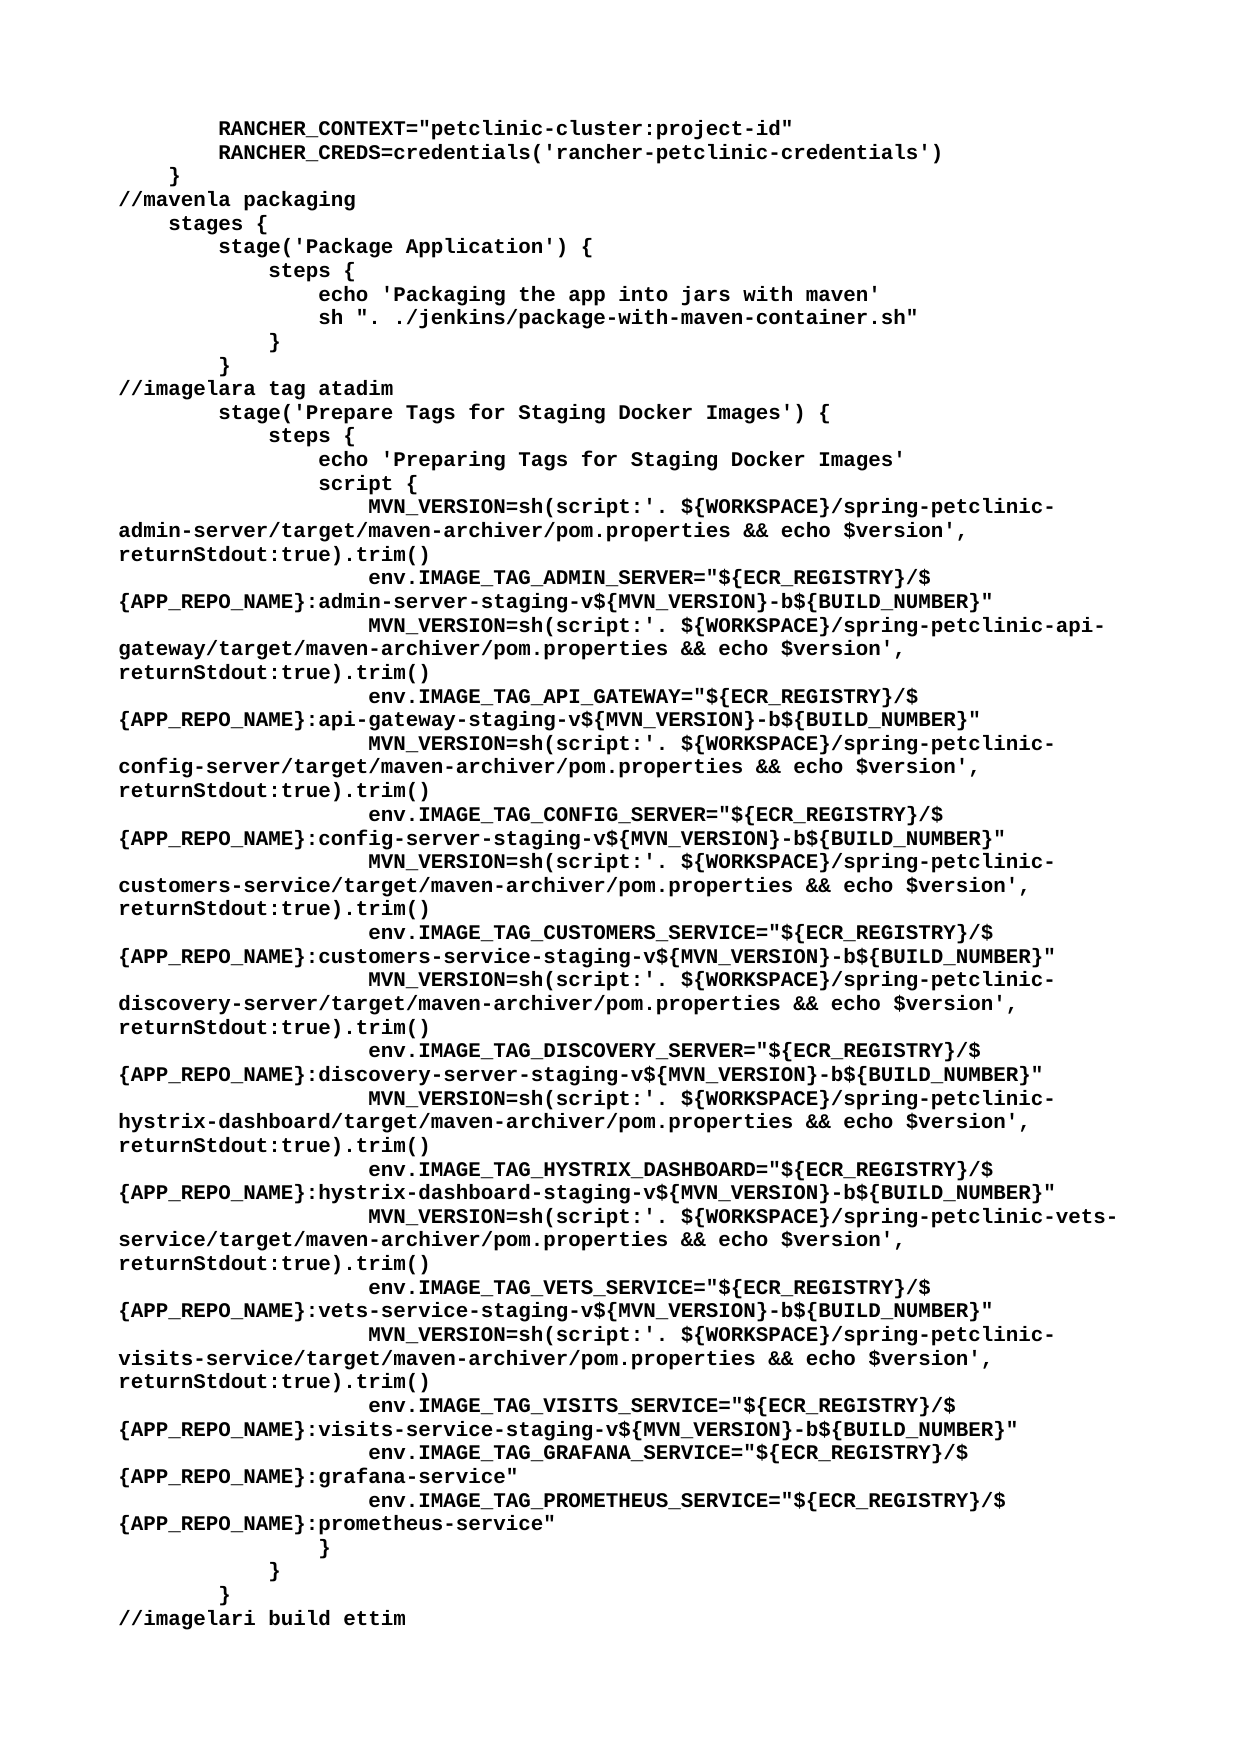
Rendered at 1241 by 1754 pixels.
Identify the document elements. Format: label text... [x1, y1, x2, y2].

text env.IMAGE_TAG_API_GATEWAY="${ECR_REGISTRY}/${APP_REPO_NAME}:api-gateway-staging-v${MVN_VERSION}-b${BUILD_NUMBER}" [118, 686, 1122, 733]
text env.IMAGE_TAG_CONFIG_SERVER="${ECR_REGISTRY}/${APP_REPO_NAME}:config-server-staging-v${MVN_VERSION}-b${BUILD_NUMBER}" [118, 804, 1122, 851]
text env.IMAGE_TAG_CUSTOMERS_SERVICE="${ECR_REGISTRY}/${APP_REPO_NAME}:customers-service-staging-v${MVN_VERSION}-b${BUILD_NUMBER}" [118, 922, 1122, 969]
text env.IMAGE_TAG_HYSTRIX_DASHBOARD="${ECR_REGISTRY}/${APP_REPO_NAME}:hystrix-dashboard-staging-v${MVN_VERSION}-b${BUILD_NUMBER}" [118, 1158, 1122, 1206]
text MVN_VERSION=sh(script:'. ${WORKSPACE}/spring-petclinic-visits-service/target/maven-archiver/pom.properties && echo $version', returnStdout:true).trim() [118, 1324, 1122, 1395]
text env.IMAGE_TAG_VETS_SERVICE="${ECR_REGISTRY}/${APP_REPO_NAME}:vets-service-staging-v${MVN_VERSION}-b${BUILD_NUMBER}" [118, 1277, 1122, 1324]
text steps { [118, 260, 1122, 284]
text MVN_VERSION=sh(script:'. ${WORKSPACE}/spring-petclinic-hystrix-dashboard/target/maven-archiver/pom.properties && echo $version', returnStdout:true).trim() [118, 1088, 1122, 1158]
text steps { [118, 426, 1122, 449]
text env.IMAGE_TAG_DISCOVERY_SERVER="${ECR_REGISTRY}/${APP_REPO_NAME}:discovery-server-staging-v${MVN_VERSION}-b${BUILD_NUMBER}" [118, 1040, 1122, 1088]
text MVN_VERSION=sh(script:'. ${WORKSPACE}/spring-petclinic-admin-server/target/maven-archiver/pom.properties && echo $version', returnStdout:true).trim() [118, 496, 1122, 567]
text echo 'Preparing Tags for Staging Docker Images' [118, 449, 1122, 473]
text stage('Package Application') { [118, 236, 1122, 260]
text RANCHER_CONTEXT="petclinic-cluster:project-id" [118, 118, 1122, 142]
text script { [118, 473, 1122, 496]
text } [118, 165, 1122, 189]
text RANCHER_CREDS=credentials('rancher-petclinic-credentials') [118, 142, 1122, 165]
text //mavenla packaging [118, 189, 1122, 213]
text } [118, 1584, 1122, 1608]
text env.IMAGE_TAG_GRAFANA_SERVICE="${ECR_REGISTRY}/${APP_REPO_NAME}:grafana-service" [118, 1442, 1122, 1489]
text sh ". ./jenkins/package-with-maven-container.sh" [118, 307, 1122, 331]
text env.IMAGE_TAG_VISITS_SERVICE="${ECR_REGISTRY}/${APP_REPO_NAME}:visits-service-staging-v${MVN_VERSION}-b${BUILD_NUMBER}" [118, 1395, 1122, 1442]
text MVN_VERSION=sh(script:'. ${WORKSPACE}/spring-petclinic-api-gateway/target/maven-archiver/pom.properties && echo $version', returnStdout:true).trim() [118, 615, 1122, 686]
text stages { [118, 213, 1122, 236]
text echo 'Packaging the app into jars with maven' [118, 284, 1122, 307]
text MVN_VERSION=sh(script:'. ${WORKSPACE}/spring-petclinic-customers-service/target/maven-archiver/pom.properties && echo $version', returnStdout:true).trim() [118, 851, 1122, 922]
text MVN_VERSION=sh(script:'. ${WORKSPACE}/spring-petclinic-vets-service/target/maven-archiver/pom.properties && echo $version', returnStdout:true).trim() [118, 1206, 1122, 1277]
text } [118, 1537, 1122, 1561]
text } [118, 1561, 1122, 1584]
text //imagelara tag atadim [118, 378, 1122, 402]
text env.IMAGE_TAG_ADMIN_SERVER="${ECR_REGISTRY}/${APP_REPO_NAME}:admin-server-staging-v${MVN_VERSION}-b${BUILD_NUMBER}" [118, 567, 1122, 615]
text MVN_VERSION=sh(script:'. ${WORKSPACE}/spring-petclinic-discovery-server/target/maven-archiver/pom.properties && echo $version', returnStdout:true).trim() [118, 969, 1122, 1040]
text } [118, 354, 1122, 378]
text //imagelari build ettim [118, 1608, 1122, 1631]
text env.IMAGE_TAG_PROMETHEUS_SERVICE="${ECR_REGISTRY}/${APP_REPO_NAME}:prometheus-service" [118, 1489, 1122, 1537]
text stage('Prepare Tags for Staging Docker Images') { [118, 402, 1122, 426]
text MVN_VERSION=sh(script:'. ${WORKSPACE}/spring-petclinic-config-server/target/maven-archiver/pom.properties && echo $version', returnStdout:true).trim() [118, 733, 1122, 804]
text } [118, 331, 1122, 354]
